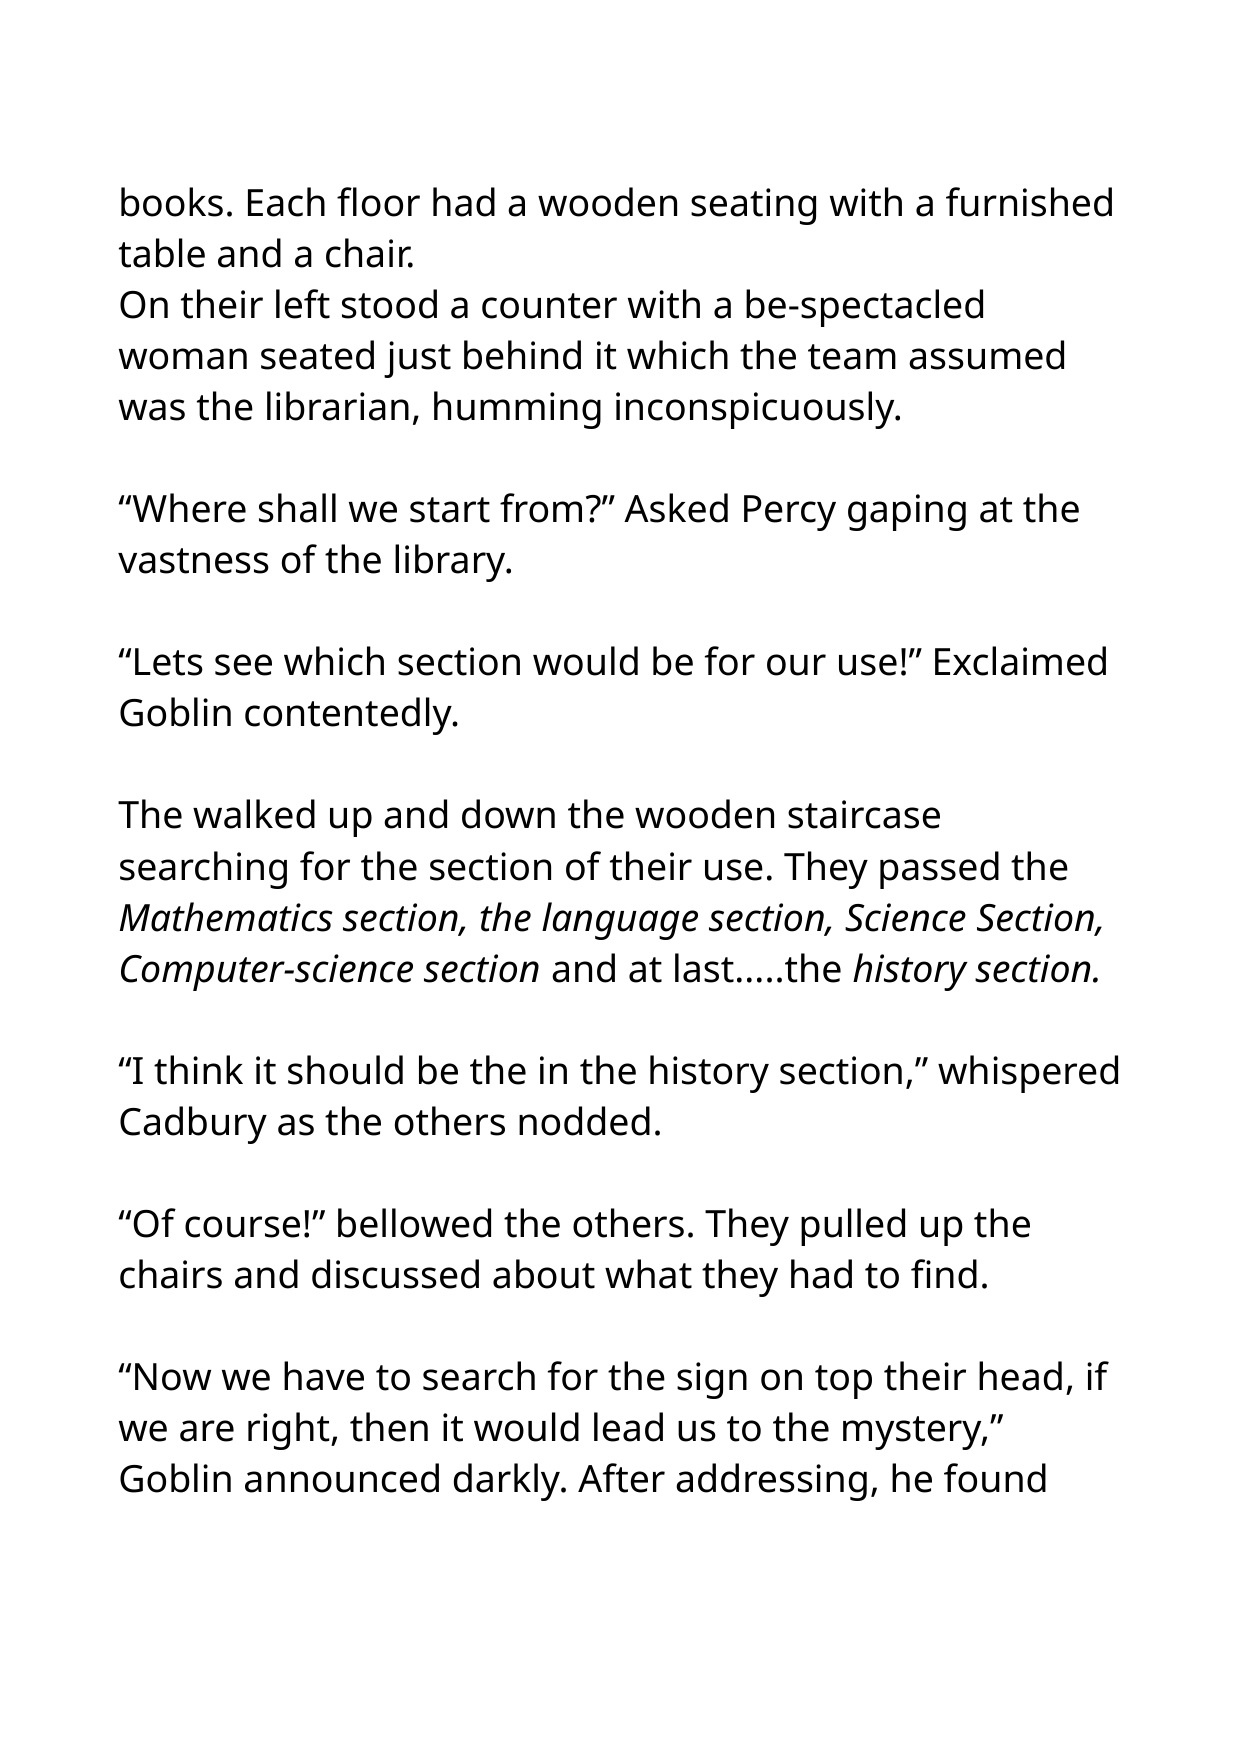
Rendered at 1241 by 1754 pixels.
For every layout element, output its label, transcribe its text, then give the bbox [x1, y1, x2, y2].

text On their left stood a counter with a be-spectacled woman seated just behind it which the team assumed was the librarian, humming inconspicuously. [118, 278, 1122, 432]
text “Where shall we start from?” Asked Percy gaping at the vastness of the library. [118, 483, 1122, 585]
text “Of course!” bellowed the others. They pulled up the chairs and discussed about what they had to find. [118, 1197, 1122, 1299]
text “Now we have to search for the sign on top their head, if we are right, then it would lead us to the mystery,” Goblin announced darkly. After addressing, he found [118, 1350, 1122, 1503]
text “I think it should be the in the history section,” whispered Cadbury as the others nodded. [118, 1044, 1122, 1146]
text “Lets see which section would be for our use!” Exclaimed Goblin contentedly. [118, 636, 1122, 738]
text books. Each floor had a wooden seating with a furnished table and a chair. [118, 176, 1122, 278]
text The walked up and down the wooden staircase searching for the section of their use. They passed the Mathematics section, the language section, Science Section, Computer-science section and at last.....the history section. [118, 789, 1122, 993]
